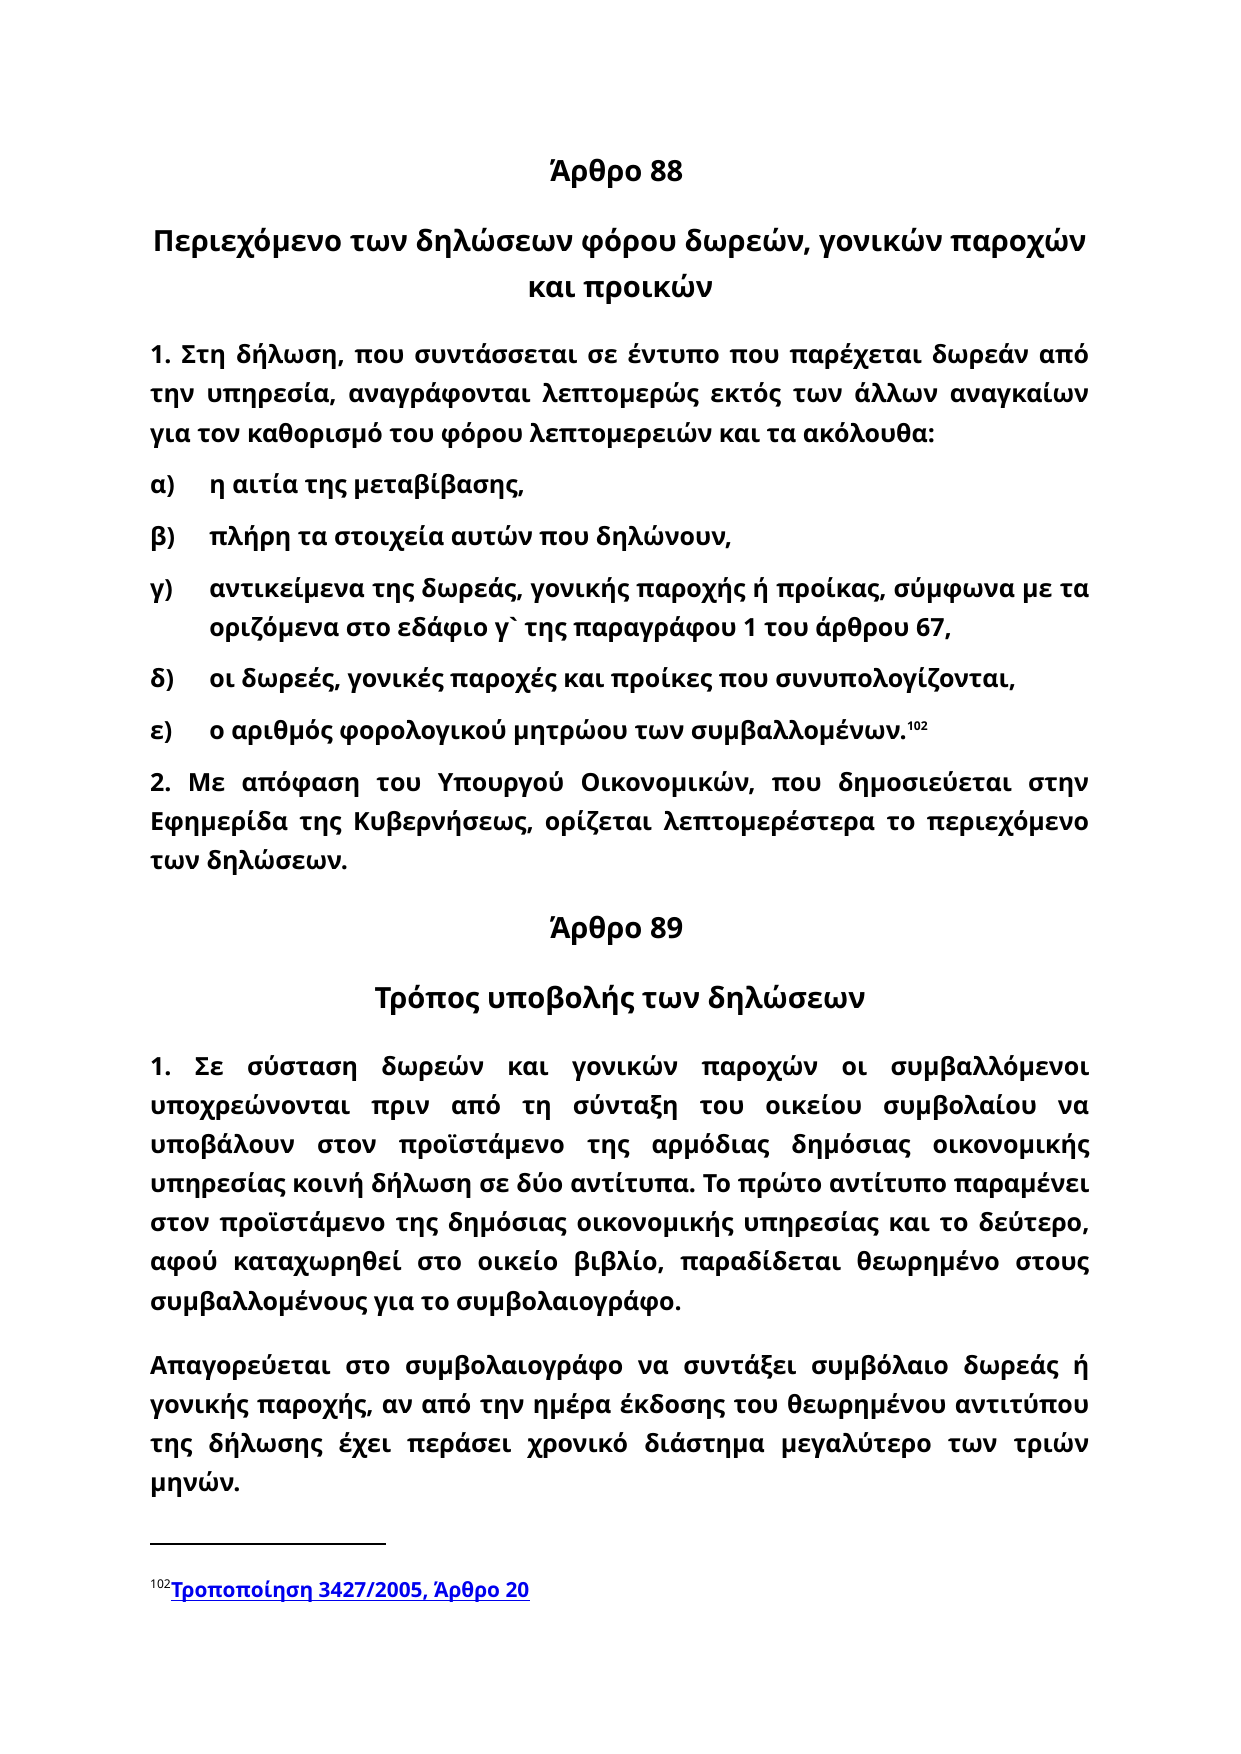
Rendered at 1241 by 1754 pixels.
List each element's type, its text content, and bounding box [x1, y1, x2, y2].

list δ) οι δωρεές, γονικές παροχές και προίκες που συνυπολογίζονται, [150, 661, 1090, 695]
list ε) ο αριθμός φορολογικού μητρώου των συμβαλλομένων. [150, 713, 1090, 747]
text 1. Στη δήλωση, που συντάσσεται σε έντυπο που παρέχεται δωρεάν από την υπηρεσία, αναγράφονται λεπτομερώς εκτός των άλλων αναγκαίων για τον καθορισμό του φόρου λεπτομερειών και τα ακόλουθα: [150, 337, 1090, 449]
text 2. Με απόφαση του Υπουργού Οικονομικών, που δημοσιεύεται στην Εφημερίδα της Κυβερνήσεως, ορίζεται λεπτομερέστερα το περιεχόμενο των δηλώσεων. [150, 764, 1090, 877]
text 1. Σε σύσταση δωρεών και γονικών παροχών οι συμβαλλόμενοι υποχρεώνονται πριν από τη σύνταξη του οικείου συμβολαίου να υποβάλουν στον προϊστάμενο της αρμόδιας δημόσιας οικονομικής υπηρεσίας κοινή δήλωση σε δύο αντίτυπα. Το πρώτο αντίτυπο παραμένει στον προϊστάμενο της δημόσιας οικονομικής υπηρεσίας και το δεύτερο, αφού καταχωρηθεί στο οικείο βιβλίο, παραδίδεται θεωρημένο στους συμβαλλομένους για το συμβολαιογράφο. [150, 1048, 1090, 1317]
list β) πλήρη τα στοιχεία αυτών που δηλώνουν, [150, 518, 1090, 553]
subtitle Άρθρο 89 [150, 907, 1090, 947]
subtitle Περιεχόμενο των δηλώσεων φόρου δωρεών, γονικών παροχών και προικών [150, 221, 1090, 306]
list γ) αντικείμενα της δωρεάς, γονικής παροχής ή προίκας, σύμφωνα με τα οριζόμενα στο εδάφιο γ` της παραγράφου 1 του άρθρου 67, [150, 570, 1090, 643]
text Απαγορεύεται στο συμβολαιογράφο να συντάξει συμβόλαιο δωρεάς ή γονικής παροχής, αν από την ημέρα έκδοσης του θεωρημένου αντιτύπου της δήλωσης έχει περάσει χρονικό διάστημα μεγαλύτερο των τριών μηνών. [150, 1347, 1090, 1499]
subtitle Άρθρο 88 [150, 150, 1090, 190]
list α) η αιτία της μεταβίβασης, [150, 467, 1090, 501]
text Τροποποίηση 3427/2005, Άρθρο 20 [150, 1576, 1090, 1604]
subtitle Τρόπος υποβολής των δηλώσεων [150, 977, 1090, 1017]
